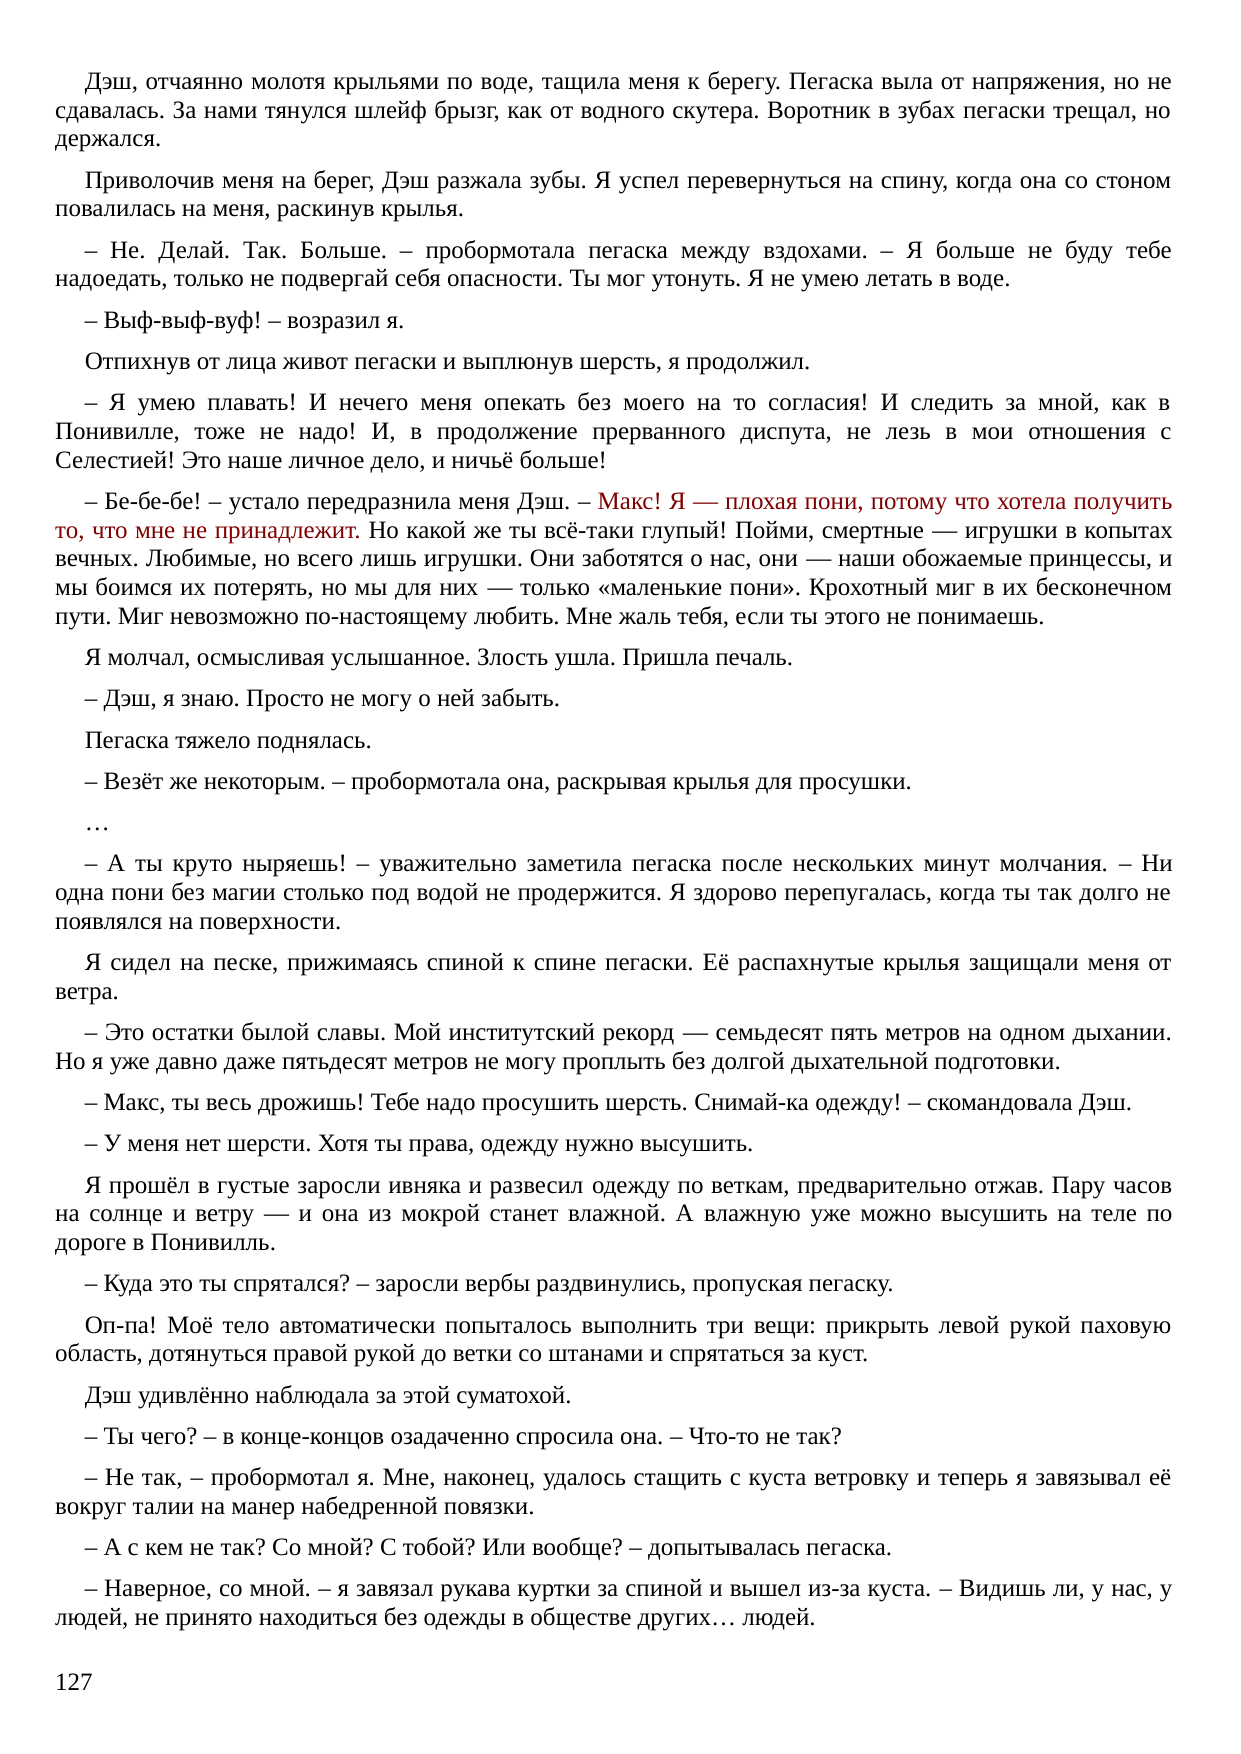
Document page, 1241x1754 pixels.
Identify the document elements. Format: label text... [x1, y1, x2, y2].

text – Наверное, со мной. – я завязал рукава куртки за спиной и вышел из-за куста. – Видишь ли, у нас, у людей, не принято находиться без одежды в обществе других… людей. [55, 1573, 1173, 1631]
text Отпихнув от лица живот пегаски и выплюнув шерсть, я продолжил. [55, 346, 1173, 375]
text – Не. Делай. Так. Больше. – пробормотала пегаска между вздохами. – Я больше не буду тебе надоедать, только не подвергай себя опасности. Ты мог утонуть. Я не умею летать в воде. [55, 235, 1173, 292]
text Я сидел на песке, прижимаясь спиной к спине пегаски. Её распахнутые крылья защищали меня от ветра. [55, 947, 1173, 1005]
text – Я умею плавать! И нечего меня опекать без моего на то согласия! И следить за мной, как в Понивилле, тоже не надо! И, в продолжение прерванного диспута, не лезь в мои отношения с Селестией! Это наше личное дело, и ничьё больше! [55, 387, 1173, 473]
text – Куда это ты спрятался? – заросли вербы раздвинулись, пропуская пегаску. [55, 1268, 1173, 1297]
text Приволочив меня на берег, Дэш разжала зубы. Я успел перевернуться на спину, когда она со стоном повалилась на меня, раскинув крылья. [55, 165, 1173, 222]
text – Макс, ты весь дрожишь! Тебе надо просушить шерсть. Снимай-ка одежду! – скомандовала Дэш. [55, 1087, 1173, 1116]
text – Выф-выф-вуф! – возразил я. [55, 305, 1173, 333]
text – Ты чего? – в конце-концов озадаченно спросила она. – Что-то не так? [55, 1421, 1173, 1450]
text – Бе-бе-бе! – устало передразнила меня Дэш. – Макс! Я — плохая пони, потому что хотела получить то, что мне не принадлежит. Но какой же ты всё-таки глупый! Пойми, смертные — игрушки в копытах вечных. Любимые, но всего лишь игрушки. Они заботятся о нас, они — наши обожаемые принцессы, и мы боимся их потерять, но мы для них — только «маленькие пони». Крохотный миг в их бесконечном пути. Миг невозможно по-настоящему любить. Мне жаль тебя, если ты этого не понимаешь. [55, 486, 1173, 630]
text Дэш удивлённо наблюдала за этой суматохой. [55, 1380, 1173, 1408]
text Я молчал, осмысливая услышанное. Злость ушла. Пришла печаль. [55, 642, 1173, 671]
text Я прошёл в густые заросли ивняка и развесил одежду по веткам, предварительно отжав. Пару часов на солнце и ветру — и она из мокрой станет влажной. А влажную уже можно высушить на теле по дороге в Понивилль. [55, 1170, 1173, 1256]
text – А ты круто ныряешь! – уважительно заметила пегаска после нескольких минут молчания. – Ни одна пони без магии столько под водой не продержится. Я здорово перепугалась, когда ты так долго не появлялся на поверхности. [55, 848, 1173, 935]
text – Это остатки былой славы. Мой институтский рекорд — семьдесят пять метров на одном дыхании. Но я уже давно даже пятьдесят метров не могу проплыть без долгой дыхательной подготовки. [55, 1017, 1173, 1075]
text … [55, 807, 1173, 836]
text – Не так, – пробормотал я. Мне, наконец, удалось стащить с куста ветровку и теперь я завязывал её вокруг талии на манер набедренной повязки. [55, 1462, 1173, 1520]
text Оп-па! Моё тело автоматически попыталось выполнить три вещи: прикрыть левой рукой паховую область, дотянуться правой рукой до ветки со штанами и спрятаться за куст. [55, 1310, 1173, 1367]
text – Везёт же некоторым. – пробормотала она, раскрывая крылья для просушки. [55, 766, 1173, 795]
text – У меня нет шерсти. Хотя ты права, одежду нужно высушить. [55, 1128, 1173, 1157]
text – Дэш, я знаю. Просто не могу о ней забыть. [55, 683, 1173, 712]
text Дэш, отчаянно молотя крыльями по воде, тащила меня к берегу. Пегаска выла от напряжения, но не сдавалась. За нами тянулся шлейф брызг, как от водного скутера. Воротник в зубах пегаски трещал, но держался. [55, 66, 1173, 152]
text – А с кем не так? Со мной? С тобой? Или вообще? – допытывалась пегаска. [55, 1532, 1173, 1561]
text Пегаска тяжело поднялась. [55, 725, 1173, 753]
